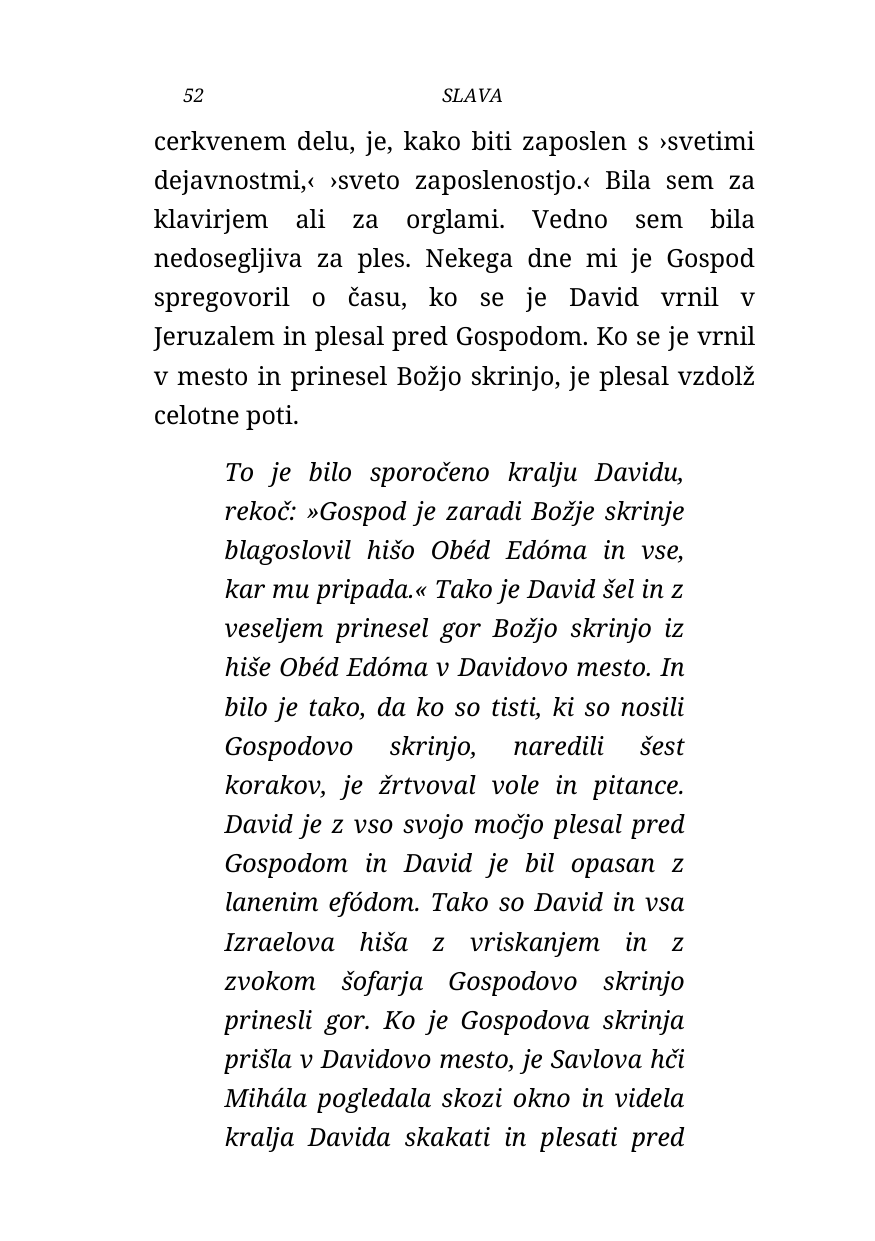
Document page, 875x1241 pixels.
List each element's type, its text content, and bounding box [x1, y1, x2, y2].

text To je bilo sporočeno kralju Davidu, rekoč: »Gospod je zaradi Božje skrinje blagoslovil hišo Obéd Edóma in vse, kar mu pripada.« Tako je David šel in z veseljem prinesel gor Božjo skrinjo iz hiše Obéd Edóma v Davidovo mesto. In bilo je tako, da ko so tisti, ki so nosili Gospodovo skrinjo, naredili šest korakov, je žrtvoval vole in pitance. David je z vso svojo močjo plesal pred Gospodom in David je bil opasan z lanenim efódom. Tako so David in vsa Izraelova hiša z vriskanjem in z zvokom šofarja Gospodovo skrinjo prinesli gor. Ko je Gospodova skrinja prišla v Davidovo mesto, je Savlova hči Mihála pogledala skozi okno in videla kralja Davida skakati in plesati pred [224, 454, 685, 1154]
text cerkvenem delu, je, kako biti zaposlen s ›svetimi dejavnostmi,‹ ›sveto zaposlenostjo.‹ Bila sem za klavirjem ali za orglami. Vedno sem bila nedosegljiva za ples. Nekega dne mi je Gospod spregovoril o času, ko se je David vrnil v Jeruzalem in plesal pred Gospodom. Ko se je vrnil v mesto in prinesel Božjo skrinjo, je plesal vzdolž celotne poti. [153, 123, 756, 431]
